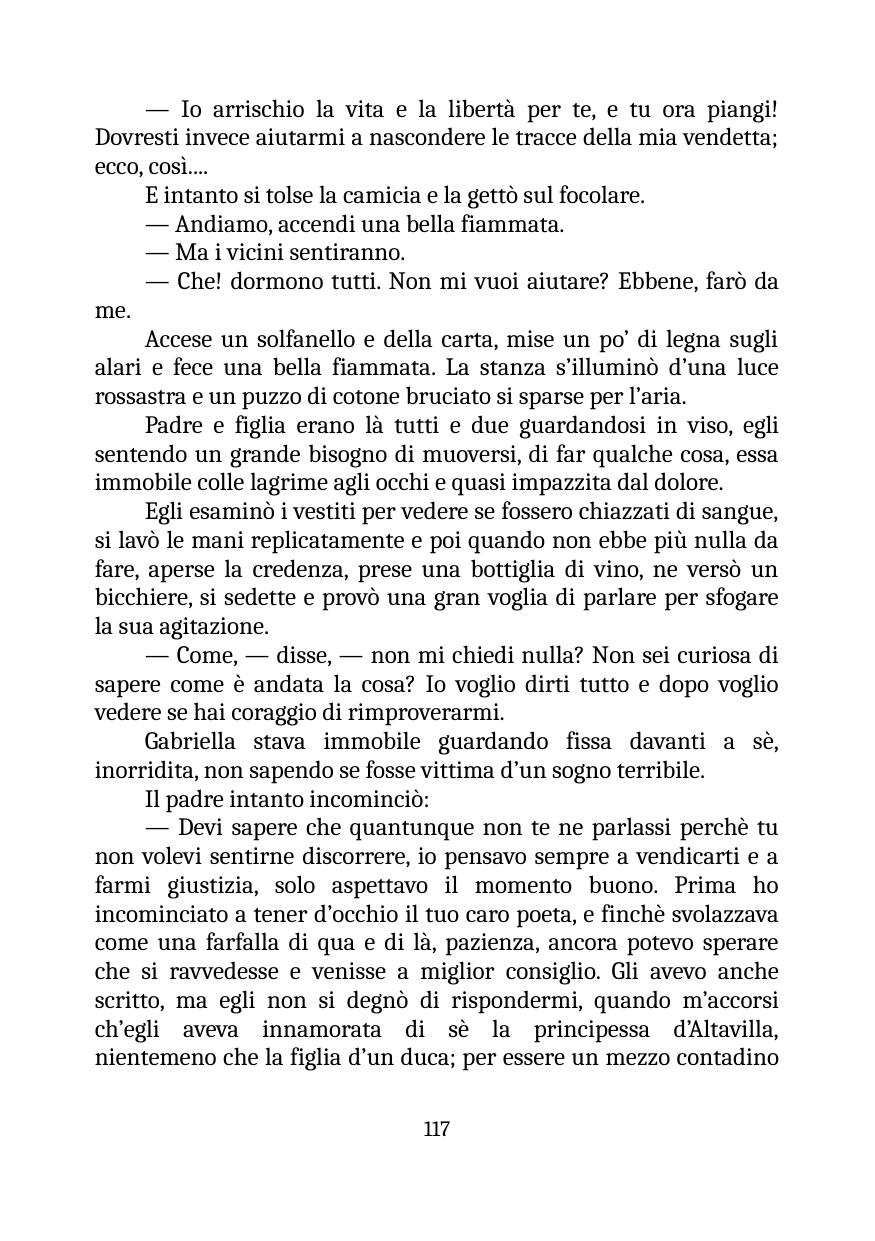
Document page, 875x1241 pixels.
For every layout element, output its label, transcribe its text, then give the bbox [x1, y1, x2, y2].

text Gabriella stava immobile guardando fissa davanti a sè, inorridita, non sapendo se fosse vittima d’un sogno terribile. [94, 727, 779, 784]
text — Andiamo, accendi una bella fiammata. [94, 209, 779, 238]
text Accese un solfanello e della carta, mise un po’ di legna sugli alari e fece una bella fiammata. La stanza s’illuminò d’una luce rossastra e un puzzo di cotone bruciato si sparse per l’aria. [94, 324, 779, 411]
text — Come, — disse, — non mi chiedi nulla? Non sei curiosa di sapere come è andata la cosa? Io voglio dirti tutto e dopo voglio vedere se hai coraggio di rimproverarmi. [94, 641, 779, 727]
text — Che! dormono tutti. Non mi vuoi aiutare? Ebbene, farò da me. [94, 267, 779, 324]
text Il padre intanto incominciò: [94, 784, 779, 813]
text — Ma i vicini sentiranno. [94, 238, 779, 267]
text — Io arrischio la vita e la libertà per te, e tu ora piangi! Dovresti invece aiutarmi a nascondere le tracce della mia vendetta; ecco, così.... [94, 94, 779, 181]
text — Devi sapere che quantunque non te ne parlassi perchè tu non volevi sentirne discorrere, io pensavo sempre a vendicarti e a farmi giustizia, solo aspettavo il momento buono. Prima ho incominciato a tener d’occhio il tuo caro poeta, e finchè svolazzava come una farfalla di qua e di là, pazienza, ancora potevo sperare che si ravvedesse e venisse a miglior consiglio. Gli avevo anche scritto, ma egli non si degnò di rispondermi, quando m’accorsi ch’egli aveva innamorata di sè la principessa d’Altavilla, nientemeno che la figlia d’un duca; per essere un mezzo contadino [94, 813, 779, 1072]
text Egli esaminò i vestiti per vedere se fossero chiazzati di sangue, si lavò le mani replicatamente e poi quando non ebbe più nulla da fare, aperse la credenza, prese una bottiglia di vino, ne versò un bicchiere, si sedette e provò una gran voglia di parlare per sfogare la sua agitazione. [94, 497, 779, 641]
text Padre e figlia erano là tutti e due guardandosi in viso, egli sentendo un grande bisogno di muoversi, di far qualche cosa, essa immobile colle lagrime agli occhi e quasi impazzita dal dolore. [94, 411, 779, 497]
text E intanto si tolse la camicia e la gettò sul focolare. [94, 181, 779, 209]
